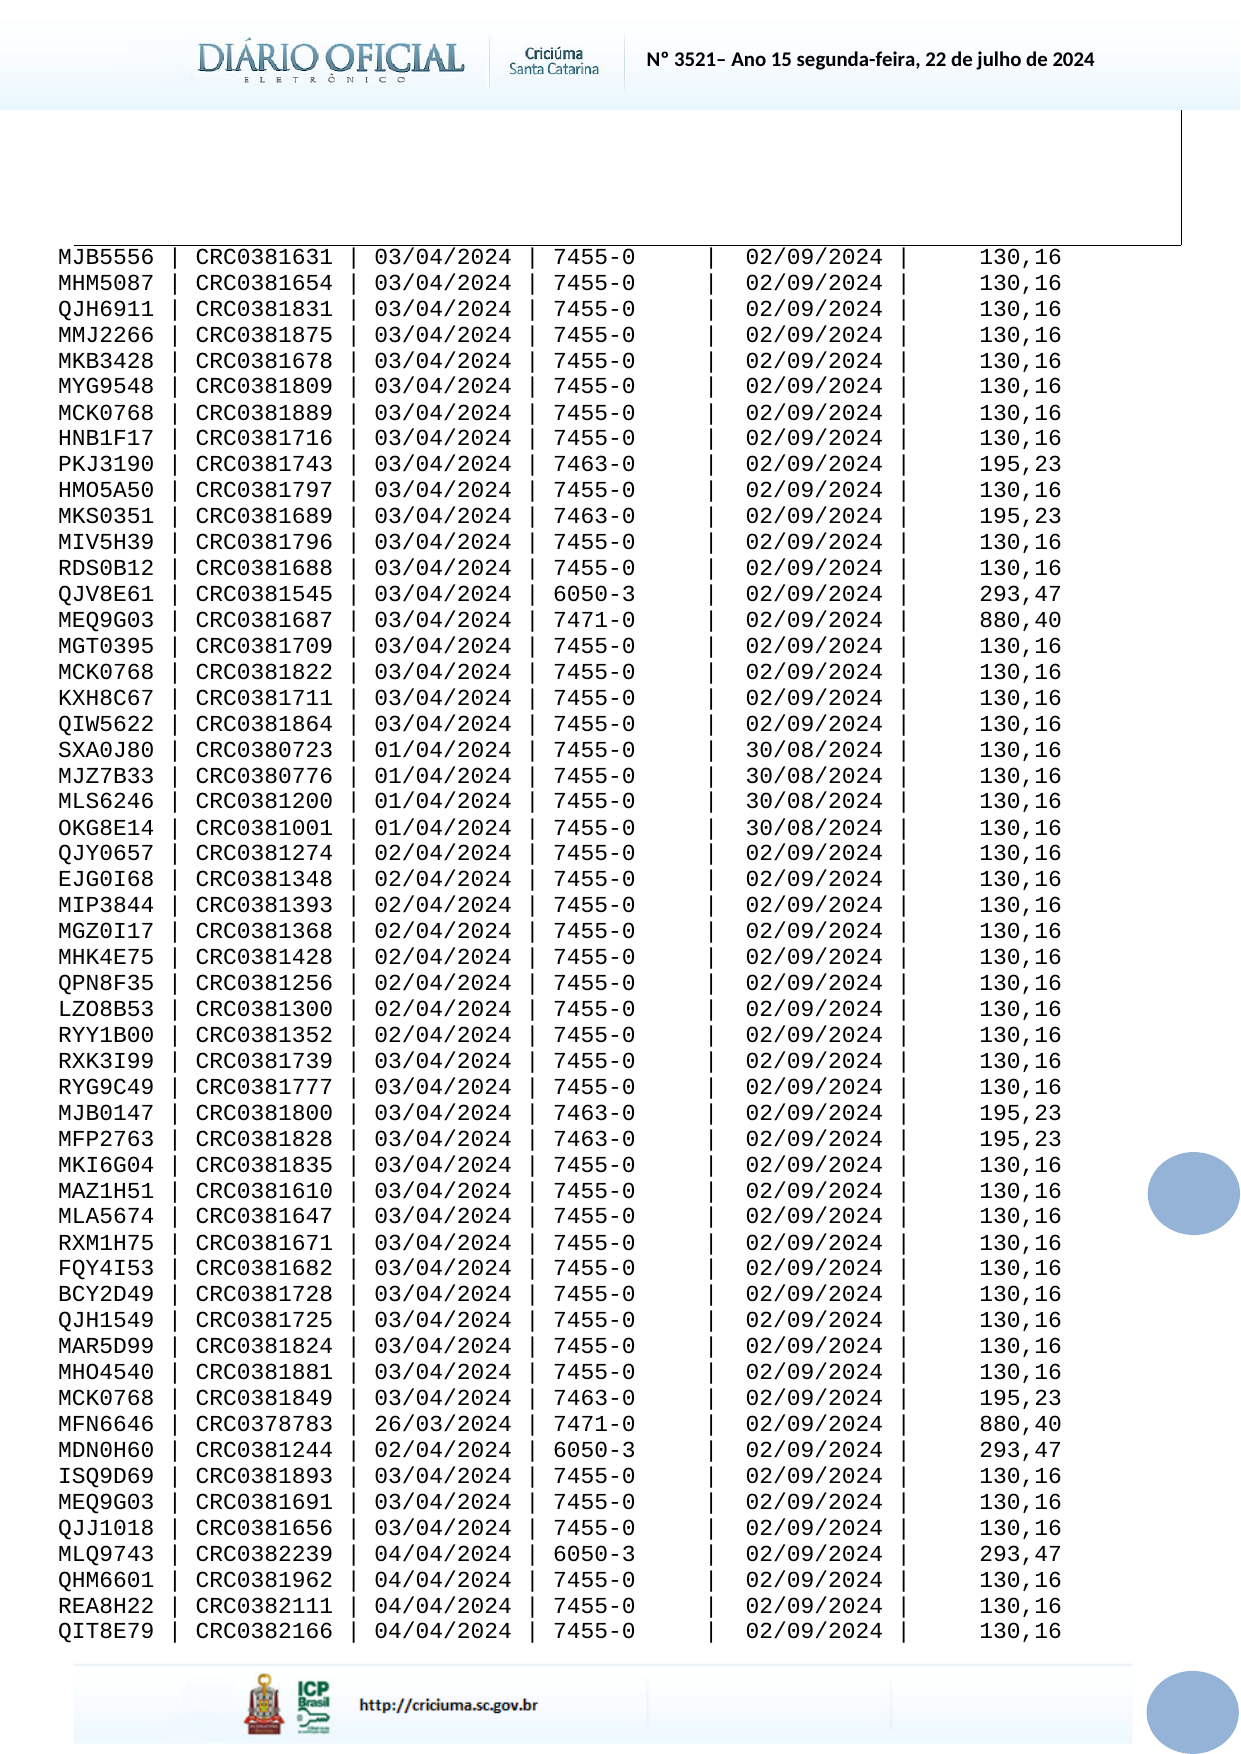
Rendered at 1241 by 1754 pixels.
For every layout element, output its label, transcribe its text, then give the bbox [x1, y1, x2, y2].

text MEQ9G03 | CRC0381691 | 03/04/2024 | 7455-0 | 02/09/2024 | 130,16 [44, 1490, 1181, 1516]
text MFP2763 | CRC0381828 | 03/04/2024 | 7463-0 | 02/09/2024 | 195,23 [44, 1127, 1181, 1153]
text MYG9548 | CRC0381809 | 03/04/2024 | 7455-0 | 02/09/2024 | 130,16 [44, 375, 1181, 401]
text MJZ7B33 | CRC0380776 | 01/04/2024 | 7455-0 | 30/08/2024 | 130,16 [44, 764, 1181, 790]
text RDS0B12 | CRC0381688 | 03/04/2024 | 7455-0 | 02/09/2024 | 130,16 [44, 556, 1181, 582]
text RYG9C49 | CRC0381777 | 03/04/2024 | 7455-0 | 02/09/2024 | 130,16 [44, 1075, 1181, 1101]
text QHM6601 | CRC0381962 | 04/04/2024 | 7455-0 | 02/09/2024 | 130,16 [44, 1568, 1181, 1594]
text MDN0H60 | CRC0381244 | 02/04/2024 | 6050-3 | 02/09/2024 | 293,47 [44, 1438, 1181, 1464]
text MGZ0I17 | CRC0381368 | 02/04/2024 | 7455-0 | 02/09/2024 | 130,16 [44, 919, 1181, 946]
text LZO8B53 | CRC0381300 | 02/04/2024 | 7455-0 | 02/09/2024 | 130,16 [44, 997, 1181, 1023]
text QJY0657 | CRC0381274 | 02/04/2024 | 7455-0 | 02/09/2024 | 130,16 [44, 842, 1181, 868]
text MIP3844 | CRC0381393 | 02/04/2024 | 7455-0 | 02/09/2024 | 130,16 [44, 894, 1181, 919]
text PKJ3190 | CRC0381743 | 03/04/2024 | 7463-0 | 02/09/2024 | 195,23 [44, 453, 1181, 479]
text MLA5674 | CRC0381647 | 03/04/2024 | 7455-0 | 02/09/2024 | 130,16 [44, 1205, 1171, 1231]
text RXM1H75 | CRC0381671 | 03/04/2024 | 7455-0 | 02/09/2024 | 130,16 [44, 1231, 1181, 1257]
text MKS0351 | CRC0381689 | 03/04/2024 | 7463-0 | 02/09/2024 | 195,23 [44, 504, 1181, 531]
text MJB0147 | CRC0381800 | 03/04/2024 | 7463-0 | 02/09/2024 | 195,23 [44, 1101, 1181, 1127]
text MAZ1H51 | CRC0381610 | 03/04/2024 | 7455-0 | 02/09/2024 | 130,16 [44, 1179, 1150, 1205]
text MKI6G04 | CRC0381835 | 03/04/2024 | 7455-0 | 02/09/2024 | 130,16 [44, 1153, 1180, 1179]
text QJJ1018 | CRC0381656 | 03/04/2024 | 7455-0 | 02/09/2024 | 130,16 [44, 1516, 1181, 1542]
text MAR5D99 | CRC0381824 | 03/04/2024 | 7455-0 | 02/09/2024 | 130,16 [44, 1334, 1181, 1361]
text KXH8C67 | CRC0381711 | 03/04/2024 | 7455-0 | 02/09/2024 | 130,16 [44, 686, 1181, 712]
text HMO5A50 | CRC0381797 | 03/04/2024 | 7455-0 | 02/09/2024 | 130,16 [44, 479, 1181, 504]
text QJV8E61 | CRC0381545 | 03/04/2024 | 6050-3 | 02/09/2024 | 293,47 [44, 582, 1181, 608]
text MJB5556 | CRC0381631 | 03/04/2024 | 7455-0 | 02/09/2024 | 130,16 [44, 245, 1181, 271]
text FQY4I53 | CRC0381682 | 03/04/2024 | 7455-0 | 02/09/2024 | 130,16 [44, 1257, 1181, 1283]
text MCK0768 | CRC0381822 | 03/04/2024 | 7455-0 | 02/09/2024 | 130,16 [44, 660, 1181, 686]
text MGT0395 | CRC0381709 | 03/04/2024 | 7455-0 | 02/09/2024 | 130,16 [44, 634, 1181, 660]
text ISQ9D69 | CRC0381893 | 03/04/2024 | 7455-0 | 02/09/2024 | 130,16 [44, 1464, 1181, 1490]
text MIV5H39 | CRC0381796 | 03/04/2024 | 7455-0 | 02/09/2024 | 130,16 [44, 531, 1181, 556]
text REA8H22 | CRC0382111 | 04/04/2024 | 7455-0 | 02/09/2024 | 130,16 [44, 1594, 1181, 1620]
text QJH6911 | CRC0381831 | 03/04/2024 | 7455-0 | 02/09/2024 | 130,16 [44, 297, 1181, 323]
text MKB3428 | CRC0381678 | 03/04/2024 | 7455-0 | 02/09/2024 | 130,16 [44, 349, 1181, 375]
text MMJ2266 | CRC0381875 | 03/04/2024 | 7455-0 | 02/09/2024 | 130,16 [44, 323, 1181, 349]
text QIW5622 | CRC0381864 | 03/04/2024 | 7455-0 | 02/09/2024 | 130,16 [44, 712, 1181, 738]
text MHM5087 | CRC0381654 | 03/04/2024 | 7455-0 | 02/09/2024 | 130,16 [44, 271, 1181, 297]
text OKG8E14 | CRC0381001 | 01/04/2024 | 7455-0 | 30/08/2024 | 130,16 [44, 816, 1181, 842]
text MEQ9G03 | CRC0381687 | 03/04/2024 | 7471-0 | 02/09/2024 | 880,40 [44, 608, 1181, 634]
text RYY1B00 | CRC0381352 | 02/04/2024 | 7455-0 | 02/09/2024 | 130,16 [44, 1023, 1181, 1049]
text QIT8E79 | CRC0382166 | 04/04/2024 | 7455-0 | 02/09/2024 | 130,16 [44, 1620, 1181, 1646]
text QJH1549 | CRC0381725 | 03/04/2024 | 7455-0 | 02/09/2024 | 130,16 [44, 1309, 1181, 1334]
text MLQ9743 | CRC0382239 | 04/04/2024 | 6050-3 | 02/09/2024 | 293,47 [44, 1542, 1181, 1568]
text MFN6646 | CRC0378783 | 26/03/2024 | 7471-0 | 02/09/2024 | 880,40 [44, 1412, 1181, 1438]
text MHO4540 | CRC0381881 | 03/04/2024 | 7455-0 | 02/09/2024 | 130,16 [44, 1361, 1181, 1386]
text MCK0768 | CRC0381889 | 03/04/2024 | 7455-0 | 02/09/2024 | 130,16 [44, 401, 1181, 427]
text QPN8F35 | CRC0381256 | 02/04/2024 | 7455-0 | 02/09/2024 | 130,16 [44, 971, 1181, 997]
text MHK4E75 | CRC0381428 | 02/04/2024 | 7455-0 | 02/09/2024 | 130,16 [44, 946, 1181, 971]
text MCK0768 | CRC0381849 | 03/04/2024 | 7463-0 | 02/09/2024 | 195,23 [44, 1386, 1181, 1412]
text RXK3I99 | CRC0381739 | 03/04/2024 | 7455-0 | 02/09/2024 | 130,16 [44, 1049, 1181, 1075]
text HNB1F17 | CRC0381716 | 03/04/2024 | 7455-0 | 02/09/2024 | 130,16 [44, 427, 1181, 453]
text SXA0J80 | CRC0380723 | 01/04/2024 | 7455-0 | 30/08/2024 | 130,16 [44, 738, 1181, 764]
text EJG0I68 | CRC0381348 | 02/04/2024 | 7455-0 | 02/09/2024 | 130,16 [44, 868, 1181, 894]
text MLS6246 | CRC0381200 | 01/04/2024 | 7455-0 | 30/08/2024 | 130,16 [44, 790, 1181, 816]
text BCY2D49 | CRC0381728 | 03/04/2024 | 7455-0 | 02/09/2024 | 130,16 [44, 1283, 1181, 1309]
